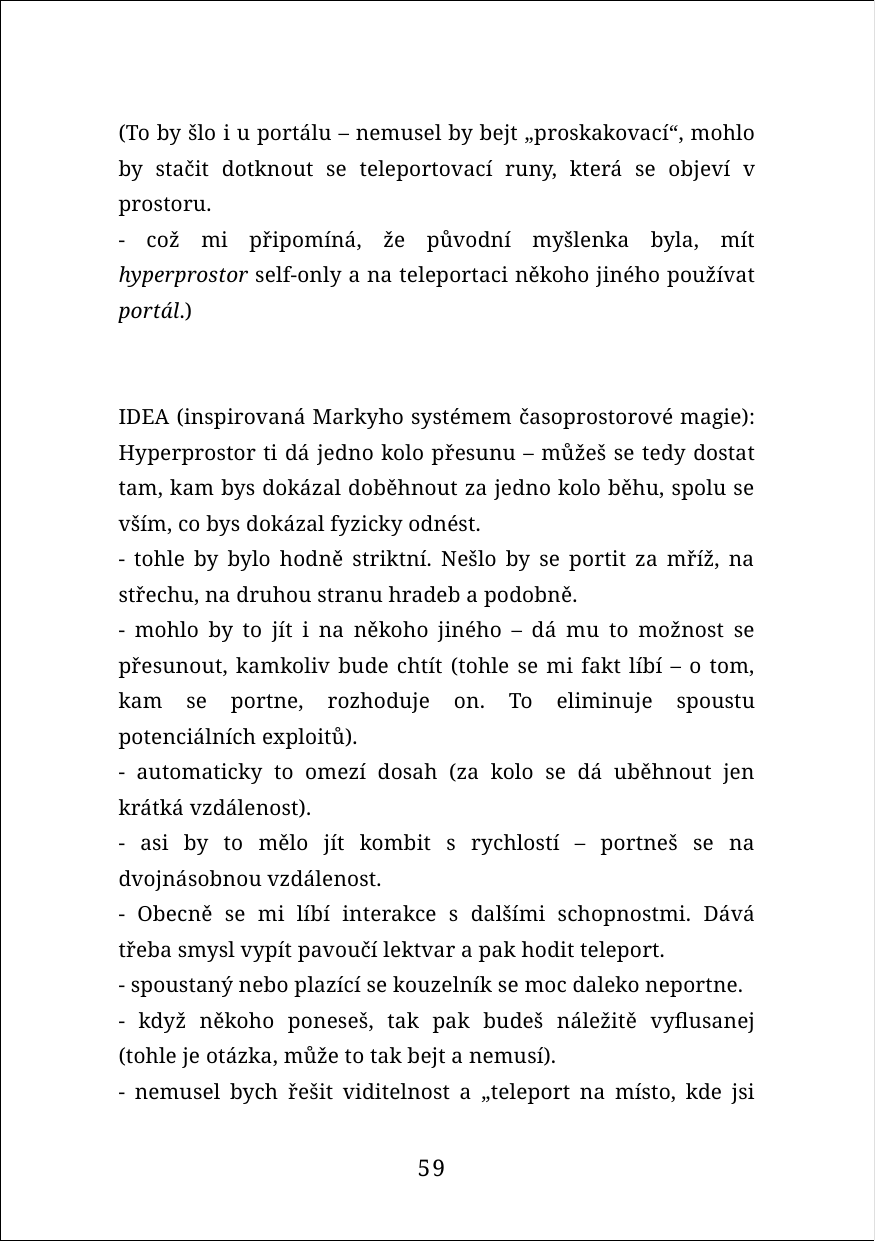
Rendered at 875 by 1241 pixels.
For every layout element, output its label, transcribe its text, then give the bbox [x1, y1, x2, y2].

text IDEA (inspirovaná Markyho systémem časoprostorové magie): Hyperprostor ti dá jedno kolo přesunu – můžeš se tedy dostat tam, kam bys dokázal doběhnout za jedno kolo běhu, spolu se vším, co bys dokázal fyzicky odnést. - tohle by bylo hodně striktní. Nešlo by se portit za mříž, na střechu, na druhou stranu hradeb a podobně. - mohlo by to jít i na někoho jiného – dá mu to možnost se přesunout, kamkoliv bude chtít (tohle se mi fakt líbí – o tom, kam se portne, rozhoduje on. To eliminuje spoustu potenciálních exploitů). - automaticky to omezí dosah (za kolo se dá uběhnout jen krátká vzdálenost). - asi by to mělo jít kombit s rychlostí – portneš se na dvojnásobnou vzdálenost. - Obecně se mi líbí interakce s dalšími schopnostmi. Dává třeba smysl vypít pavoučí lektvar a pak hodit teleport. - spoustaný nebo plazící se kouzelník se moc daleko neportne. - když někoho poneseš, tak pak budeš náležitě vyflusanej (tohle je otázka, může to tak bejt a nemusí). - nemusel bych řešit viditelnost a „teleport na místo, kde jsi [118, 402, 756, 1106]
text (To by šlo i u portálu – nemusel by bejt „proskakovací“, mohlo by stačit dotknout se teleportovací runy, která se objeví v prostoru. - což mi připomíná, že původní myšlenka byla, mít hyperprostor self-only a na teleportaci někoho jiného používat portál.) [118, 118, 756, 324]
